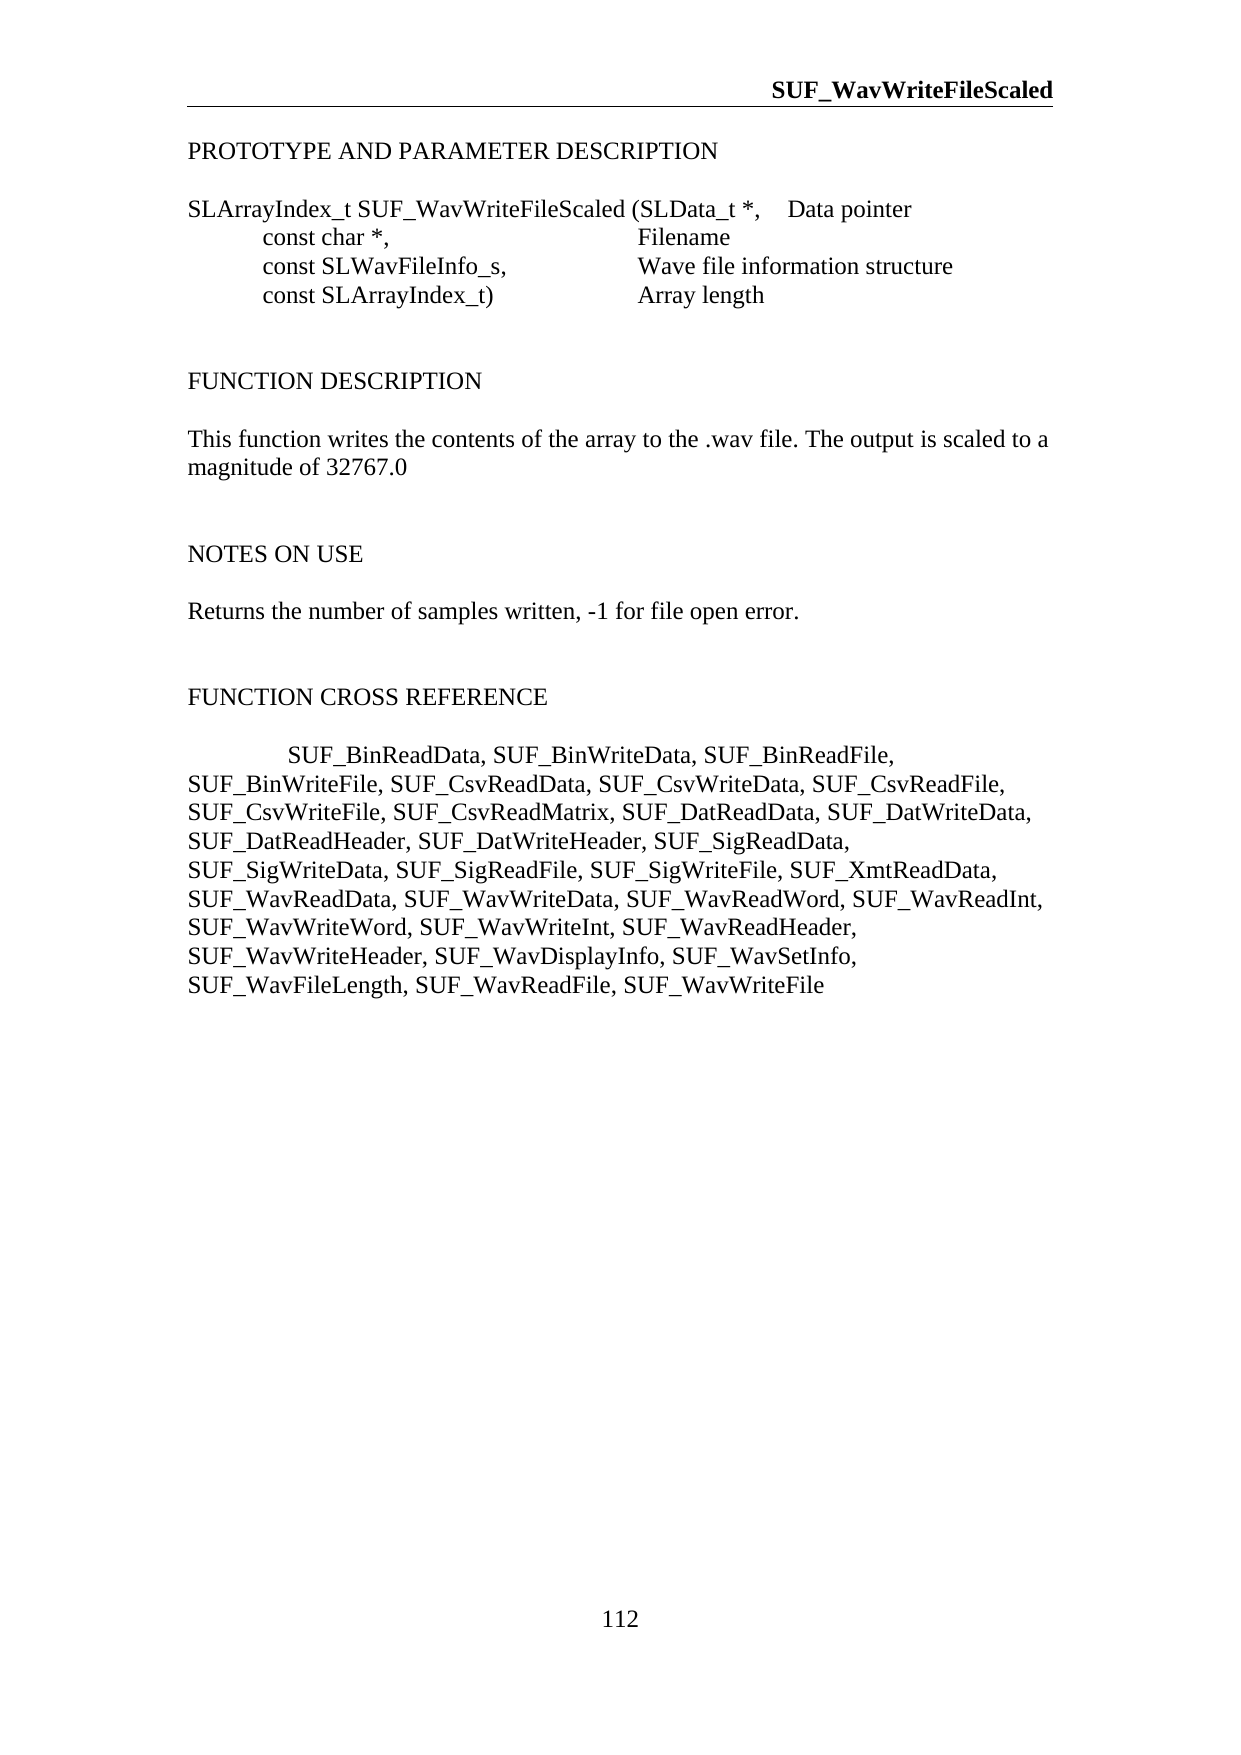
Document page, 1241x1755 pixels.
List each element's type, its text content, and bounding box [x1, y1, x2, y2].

text const SLArrayIndex_t) Array length [187, 280, 1053, 309]
text NOTES ON USE [187, 539, 1053, 567]
subtitle SUF_WavWriteFileScaled [187, 75, 1053, 106]
text FUNCTION CROSS REFERENCE [187, 682, 1053, 711]
text This function writes the contents of the array to the .wav file. The output is scaled to a magnitude of 32767.0 [187, 424, 1053, 481]
text SLArrayIndex_t SUF_WavWriteFileScaled (SLData_t *, Data pointer [187, 194, 1053, 222]
text SUF_BinReadData, SUF_BinWriteData, SUF_BinReadFile, SUF_BinWriteFile, SUF_CsvReadData, SUF_CsvWriteData, SUF_CsvReadFile, SUF_CsvWriteFile, SUF_CsvReadMatrix, SUF_DatReadData, SUF_DatWriteData, SUF_DatReadHeader, SUF_DatWriteHeader, SUF_SigReadData, SUF_SigWriteData, SUF_SigReadFile, SUF_SigWriteFile, SUF_XmtReadData, SUF_WavReadData, SUF_WavWriteData, SUF_WavReadWord, SUF_WavReadInt, SUF_WavWriteWord, SUF_WavWriteInt, SUF_WavReadHeader, SUF_WavWriteHeader, SUF_WavDisplayInfo, SUF_WavSetInfo, SUF_WavFileLength, SUF_WavReadFile, SUF_WavWriteFile [187, 740, 1053, 999]
text FUNCTION DESCRIPTION [187, 366, 1053, 395]
text Returns the number of samples written, -1 for file open error. [187, 596, 1053, 625]
text const char *, Filename [187, 222, 1053, 251]
text const SLWavFileInfo_s, Wave file information structure [187, 251, 1053, 280]
text PROTOTYPE AND PARAMETER DESCRIPTION [187, 136, 1053, 165]
